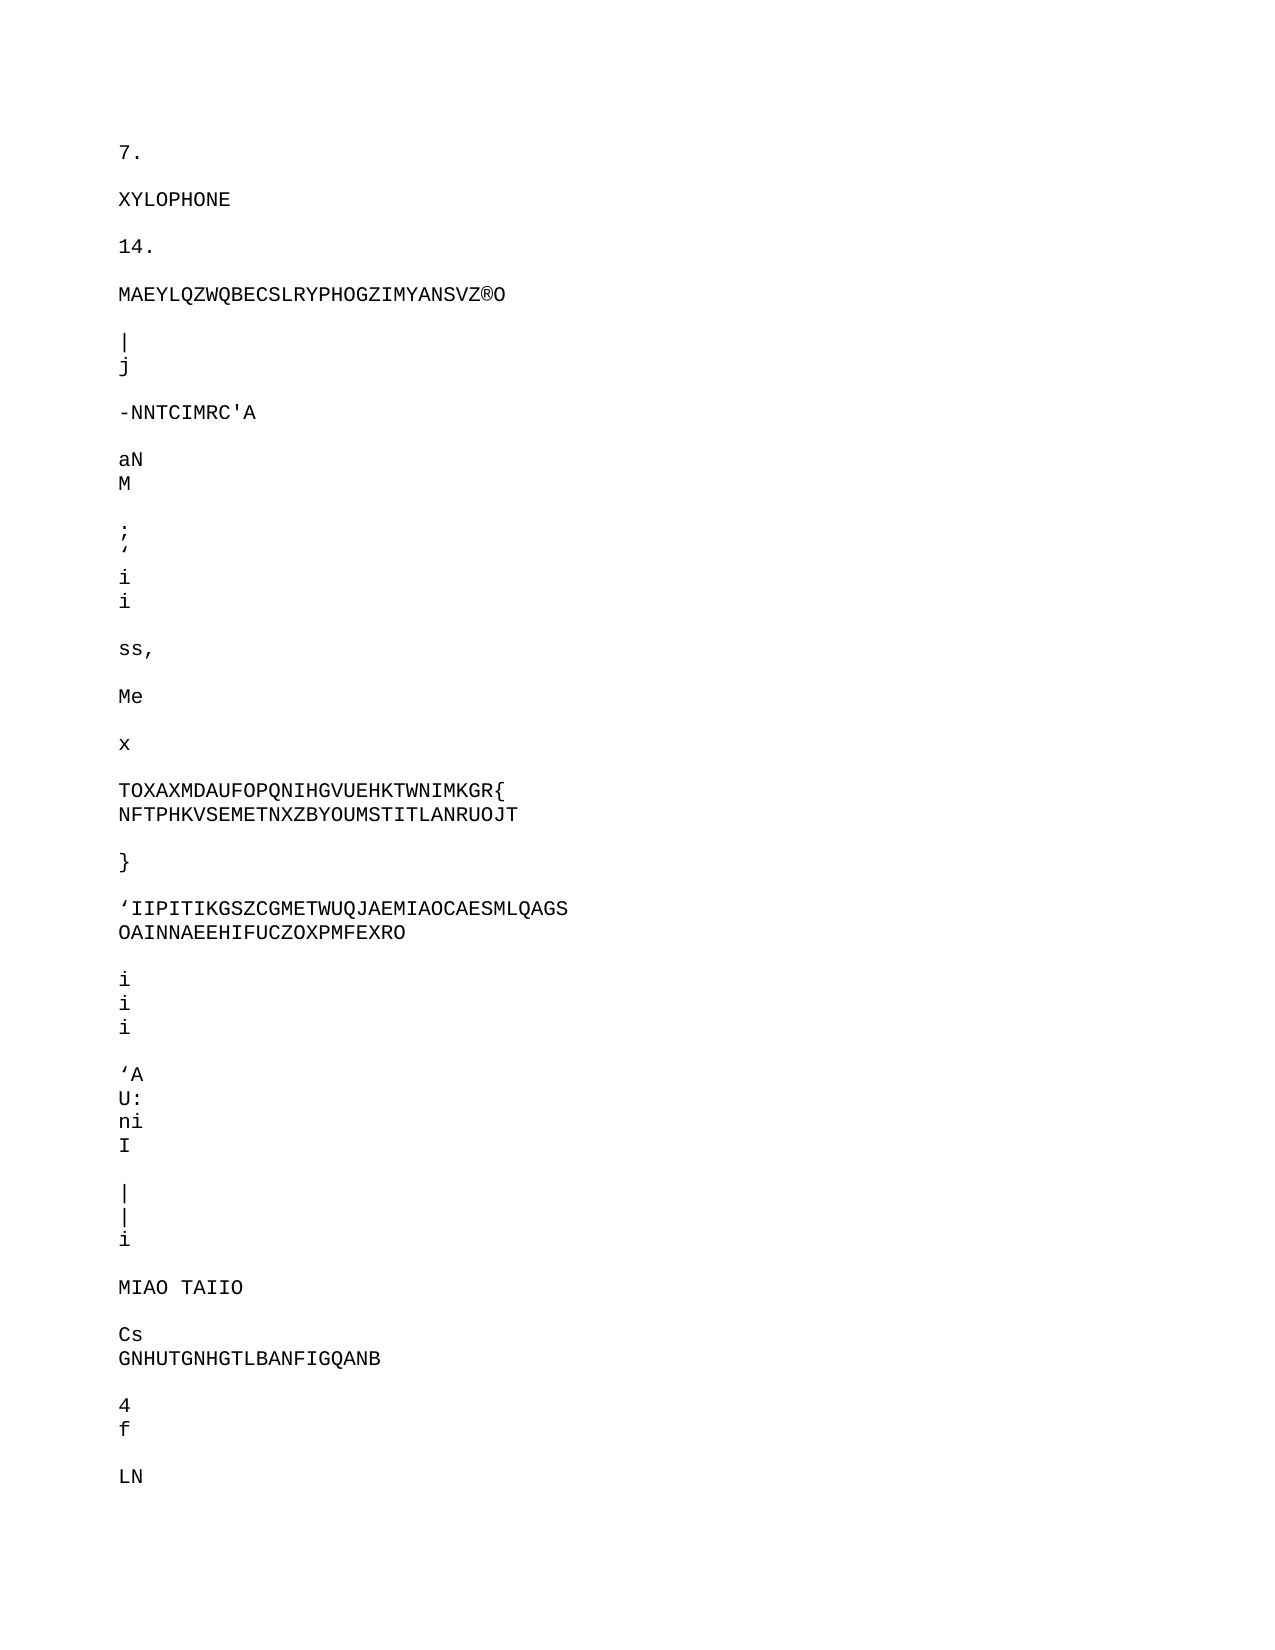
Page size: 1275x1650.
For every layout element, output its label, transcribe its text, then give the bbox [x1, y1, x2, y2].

text 7. [118, 142, 1157, 165]
text j [118, 354, 1157, 378]
text f [118, 1419, 1157, 1442]
text -NNTCIMRC'A [118, 402, 1157, 426]
text i [118, 591, 1157, 615]
text XYLOPHONE [118, 189, 1157, 213]
text MAEYLQZWQBECSLRYPHOGZIMYANSVZ®O [118, 284, 1157, 307]
text ss, [118, 638, 1157, 662]
text Me [118, 686, 1157, 709]
text ‘ [118, 544, 1157, 567]
text MIAO TAIIO [118, 1277, 1157, 1300]
text i [118, 567, 1157, 591]
text OAINNAEEHIFUCZOXPMFEXRO [118, 922, 1157, 946]
text | [118, 1206, 1157, 1229]
text GNHUTGNHGTLBANFIGQANB [118, 1348, 1157, 1371]
text ni [118, 1111, 1157, 1135]
text i [118, 993, 1157, 1017]
text ; [118, 520, 1157, 544]
text NFTPHKVSEMETNXZBYOUMSTITLANRUOJT [118, 804, 1157, 827]
text TOXAXMDAUFOPQNIHGVUEHKTWNIMKGR{ [118, 780, 1157, 804]
text ‘A [118, 1064, 1157, 1088]
text i [118, 1229, 1157, 1253]
text aN [118, 449, 1157, 473]
text | [118, 1182, 1157, 1206]
text Cs [118, 1324, 1157, 1348]
text i [118, 969, 1157, 993]
text M [118, 473, 1157, 496]
text I [118, 1135, 1157, 1158]
text U: [118, 1088, 1157, 1111]
text } [118, 851, 1157, 875]
text x [118, 733, 1157, 757]
text 4 [118, 1395, 1157, 1419]
text LN [118, 1466, 1157, 1489]
text i [118, 1017, 1157, 1040]
text ‘IIPITIKGSZCGMETWUQJAEMIAOCAESMLQAGS [118, 898, 1157, 922]
text | [118, 331, 1157, 354]
text 14. [118, 236, 1157, 260]
